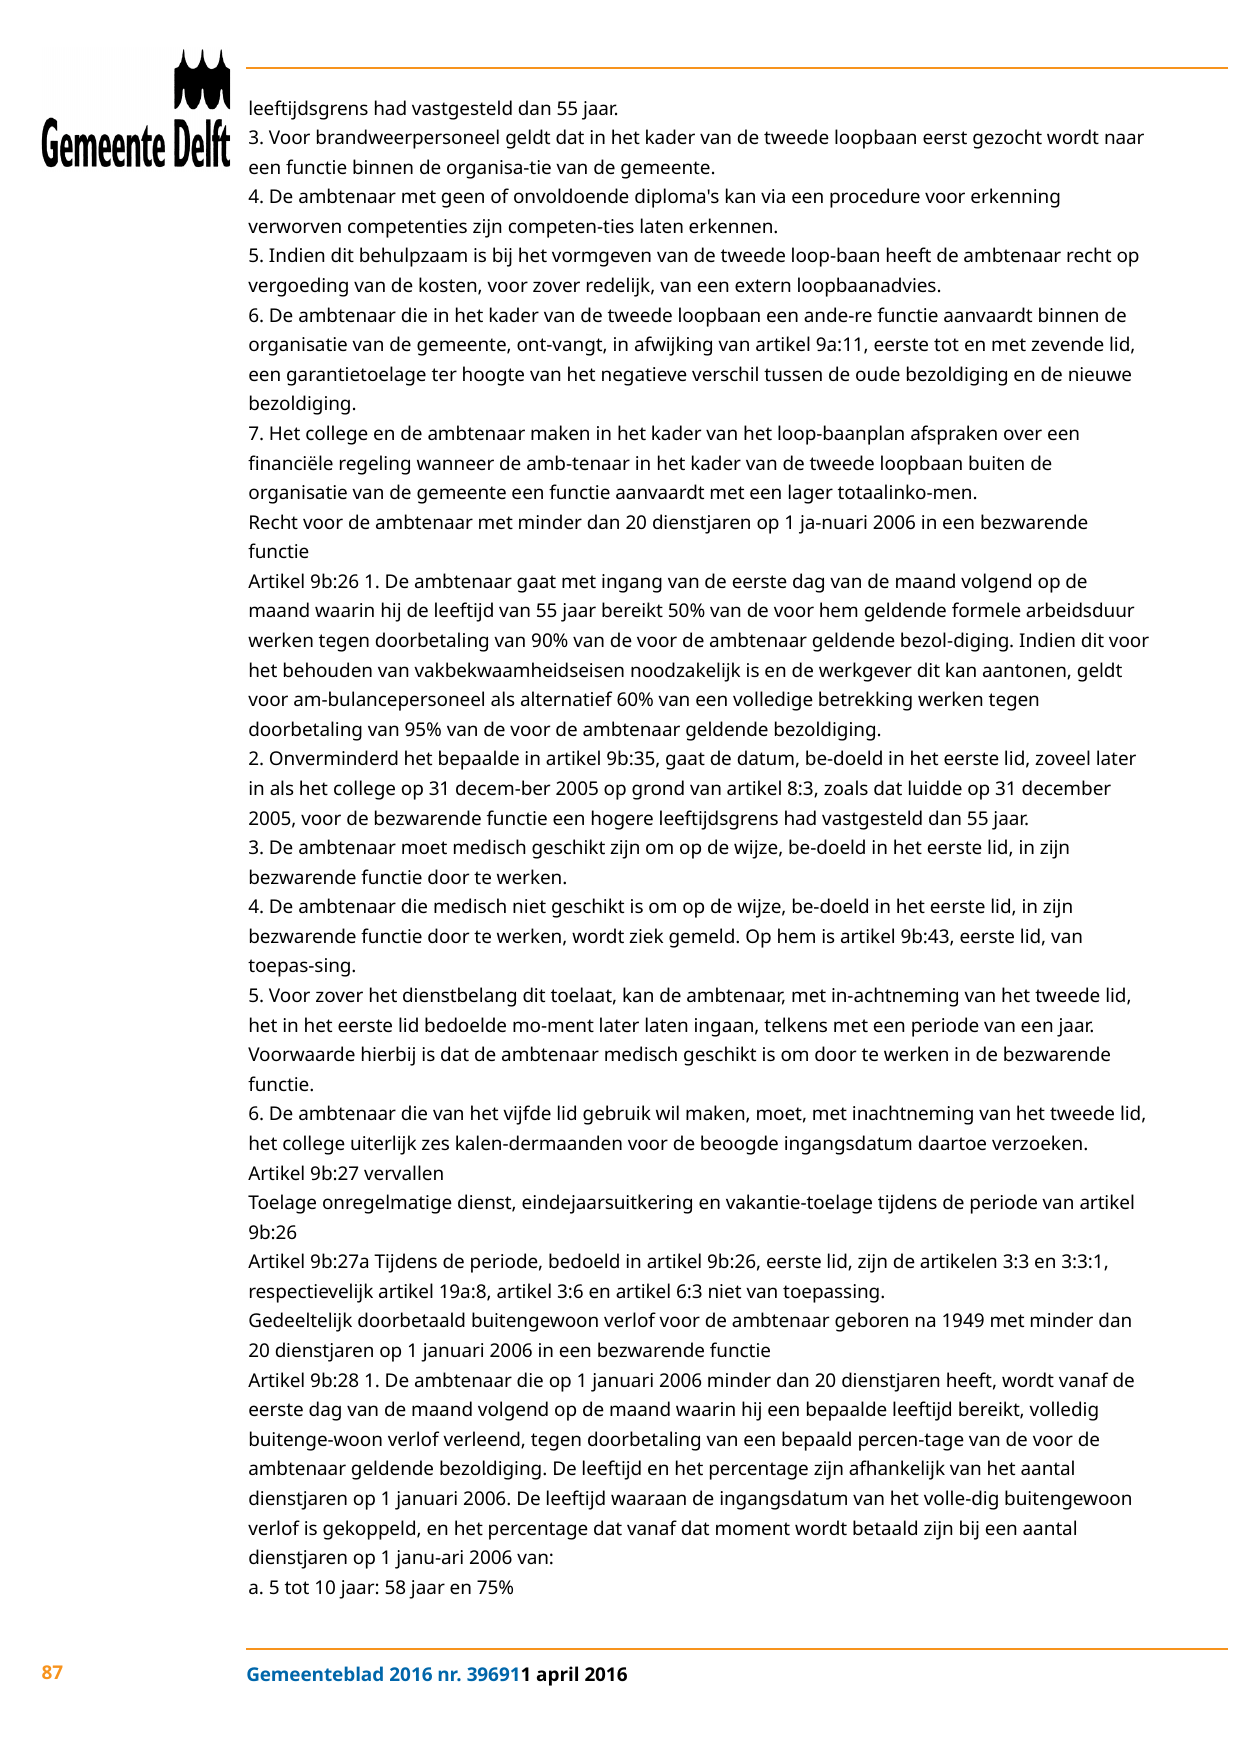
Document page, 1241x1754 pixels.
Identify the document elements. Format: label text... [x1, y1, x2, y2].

text 5. Indien dit behulpzaam is bij het vormgeven van de tweede loop-baan heeft de ambtenaar recht op vergoeding van de kosten, voor zover redelijk, van een extern loopbaanadvies. [248, 243, 1152, 298]
text 3. De ambtenaar moet medisch geschikt zijn om op de wijze, be-doeld in het eerste lid, in zijn bezwarende functie door te werken. [248, 834, 1152, 890]
text Artikel 9b:27a Tijdens de periode, bedoeld in artikel 9b:26, eerste lid, zijn de artikelen 3:3 en 3:3:1, respectievelijk artikel 19a:8, artikel 3:6 en artikel 6:3 niet van toepassing. [248, 1248, 1152, 1304]
picture [41, 47, 231, 172]
text leeftijdsgrens had vastgesteld dan 55 jaar. [248, 95, 1152, 121]
text Artikel 9b:27 vervallen [248, 1160, 1152, 1186]
text Toelage onregelmatige dienst, eindejaarsuitkering en vakantie-toelage tijdens de periode van artikel 9b:26 [248, 1189, 1152, 1245]
text Gedeeltelijk doorbetaald buitengewoon verlof voor de ambtenaar geboren na 1949 met minder dan 20 dienstjaren op 1 januari 2006 in een bezwarende functie [248, 1308, 1152, 1363]
text Artikel 9b:28 1. De ambtenaar die op 1 januari 2006 minder dan 20 dienstjaren heeft, wordt vanaf de eerste dag van de maand volgend op de maand waarin hij een bepaalde leeftijd bereikt, volledig buitenge-woon verlof verleend, tegen doorbetaling van een bepaald percen-tage van de voor de ambtenaar geldende bezoldiging. De leeftijd en het percentage zijn afhankelijk van het aantal dienstjaren op 1 januari 2006. De leeftijd waaraan de ingangsdatum van het volle-dig buitengewoon verlof is gekoppeld, en het percentage dat vanaf dat moment wordt betaald zijn bij een aantal dienstjaren op 1 janu-ari 2006 van: [248, 1367, 1152, 1570]
text 6. De ambtenaar die in het kader van de tweede loopbaan een ande-re functie aanvaardt binnen de organisatie van de gemeente, ont-vangt, in afwijking van artikel 9a:11, eerste tot en met zevende lid, een garantietoelage ter hoogte van het negatieve verschil tussen de oude bezoldiging en de nieuwe bezoldiging. [248, 302, 1152, 416]
text Artikel 9b:26 1. De ambtenaar gaat met ingang van de eerste dag van de maand volgend op de maand waarin hij de leeftijd van 55 jaar bereikt 50% van de voor hem geldende formele arbeidsduur werken tegen doorbetaling van 90% van de voor de ambtenaar geldende bezol-diging. Indien dit voor het behouden van vakbekwaamheidseisen noodzakelijk is en de werkgever dit kan aantonen, geldt voor am-bulancepersoneel als alternatief 60% van een volledige betrekking werken tegen doorbetaling van 95% van de voor de ambtenaar geldende bezoldiging. [248, 568, 1152, 742]
text 4. De ambtenaar die medisch niet geschikt is om op de wijze, be-doeld in het eerste lid, in zijn bezwarende functie door te werken, wordt ziek gemeld. Op hem is artikel 9b:43, eerste lid, van toepas-sing. [248, 893, 1152, 978]
text 5. Voor zover het dienstbelang dit toelaat, kan de ambtenaar, met in-achtneming van het tweede lid, het in het eerste lid bedoelde mo-ment later laten ingaan, telkens met een periode van een jaar. Voorwaarde hierbij is dat de ambtenaar medisch geschikt is om door te werken in de bezwarende functie. [248, 982, 1152, 1097]
text 3. Voor brandweerpersoneel geldt dat in het kader van de tweede loopbaan eerst gezocht wordt naar een functie binnen de organisa-tie van de gemeente. [248, 124, 1152, 180]
text 4. De ambtenaar met geen of onvoldoende diploma's kan via een procedure voor erkenning verworven competenties zijn competen-ties laten erkennen. [248, 183, 1152, 239]
text 7. Het college en de ambtenaar maken in het kader van het loop-baanplan afspraken over een financiële regeling wanneer de amb-tenaar in het kader van de tweede loopbaan buiten de organisatie van de gemeente een functie aanvaardt met een lager totaalinko-men. [248, 420, 1152, 505]
text 6. De ambtenaar die van het vijfde lid gebruik wil maken, moet, met inachtneming van het tweede lid, het college uiterlijk zes kalen-dermaanden voor de beoogde ingangsdatum daartoe verzoeken. [248, 1101, 1152, 1156]
text 2. Onverminderd het bepaalde in artikel 9b:35, gaat de datum, be-doeld in het eerste lid, zoveel later in als het college op 31 decem-ber 2005 op grond van artikel 8:3, zoals dat luidde op 31 december 2005, voor de bezwarende functie een hogere leeftijdsgrens had vastgesteld dan 55 jaar. [248, 746, 1152, 831]
text a. 5 tot 10 jaar: 58 jaar en 75% [248, 1574, 1152, 1600]
text Recht voor de ambtenaar met minder dan 20 dienstjaren op 1 ja-nuari 2006 in een bezwarende functie [248, 509, 1152, 564]
